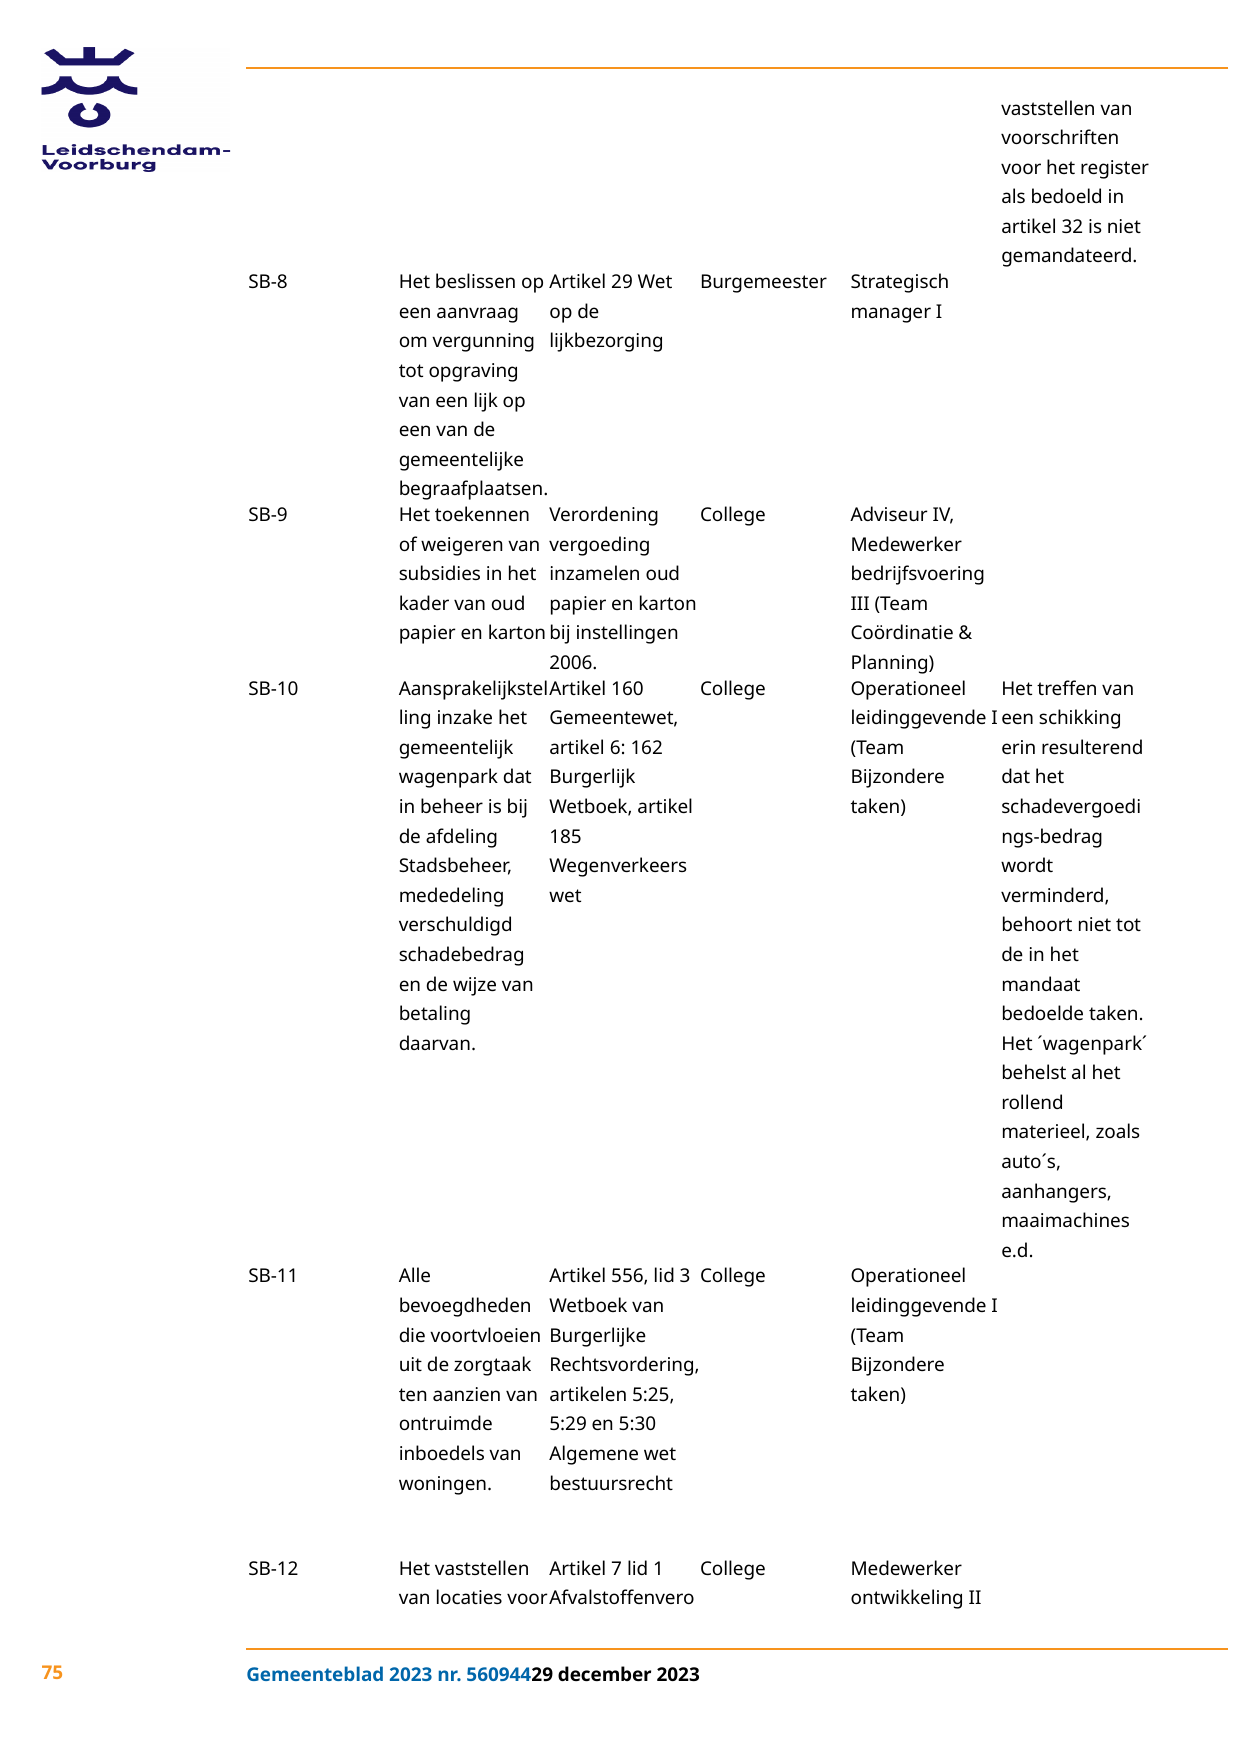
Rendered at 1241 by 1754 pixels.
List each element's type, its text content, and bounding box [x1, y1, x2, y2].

table_cell Operationeel leidinggevende I (Team Bijzondere taken) [850, 675, 1001, 1263]
table_cell Strategisch manager I [850, 269, 1001, 501]
table_cell Artikel 160 Gemeentewet, artikel 6: 162 Burgerlijk Wetboek, artikel 185 Wegenverkeerswet [549, 675, 700, 1263]
table_cell [549, 95, 700, 268]
table_cell Alle bevoegdheden die voortvloeien uit de zorgtaak ten aanzien van ontruimde inboedels van woningen. [399, 1263, 549, 1555]
table_cell [248, 95, 398, 268]
table_cell SB-10 [248, 675, 398, 1263]
table_cell Verordening vergoeding inzamelen oud papier en karton bij instellingen 2006. [549, 501, 700, 675]
table_cell [399, 95, 549, 268]
table_cell SB-9 [248, 501, 398, 675]
table_cell College [700, 1555, 850, 1610]
table_cell [700, 95, 850, 268]
table_cell vaststellen van voorschriften voor het register als bedoeld in artikel 32 is niet gemandateerd. [1001, 95, 1152, 268]
picture [41, 47, 231, 172]
table_cell College [700, 675, 850, 1263]
table_cell Het vaststellen van locaties voor [399, 1555, 549, 1610]
table_cell Aansprakelijkstelling inzake het gemeentelijk wagenpark dat in beheer is bij de afdeling Stadsbeheer, mededeling verschuldigd schadebedrag en de wijze van betaling daarvan. [399, 675, 549, 1263]
table_cell Artikel 556, lid 3 Wetboek van Burgerlijke Rechtsvordering, artikelen 5:25, 5:29 en 5:30 Algemene wet bestuursrecht [549, 1263, 700, 1555]
table_cell Artikel 29 Wet op de lijkbezorging [549, 269, 700, 501]
table_cell Het toekennen of weigeren van subsidies in het kader van oud papier en karton [399, 501, 549, 675]
table_cell [1001, 1263, 1152, 1555]
table_cell College [700, 501, 850, 675]
table_cell SB-11 [248, 1263, 398, 1555]
table_cell SB-12 [248, 1555, 398, 1610]
table_cell Medewerker ontwikkeling II [850, 1555, 1001, 1610]
table_cell Het beslissen op een aanvraag om vergunning tot opgraving van een lijk op een van de gemeentelijke begraafplaatsen. [399, 269, 549, 501]
table_cell Artikel 7 lid 1 Afvalstoffenvero [549, 1555, 700, 1610]
table_cell [1001, 269, 1152, 501]
table_cell College [700, 1263, 850, 1555]
table_cell Het treffen van een schikking erin resulterend dat het schadevergoedings-bedrag wordt verminderd, behoort niet tot de in het mandaat bedoelde taken. Het ´wagenpark´ behelst al het rollend materieel, zoals auto´s, aanhangers, maaimachines e.d. [1001, 675, 1152, 1263]
table_cell Adviseur IV, Medewerker bedrijfsvoering III (Team Coördinatie & Planning) [850, 501, 1001, 675]
table_cell Operationeel leidinggevende I (Team Bijzondere taken) [850, 1263, 1001, 1555]
table_cell SB-8 [248, 269, 398, 501]
table_cell Burgemeester [700, 269, 850, 501]
table_cell [1001, 1555, 1152, 1610]
table_cell [850, 95, 1001, 268]
table_cell [1001, 501, 1152, 675]
